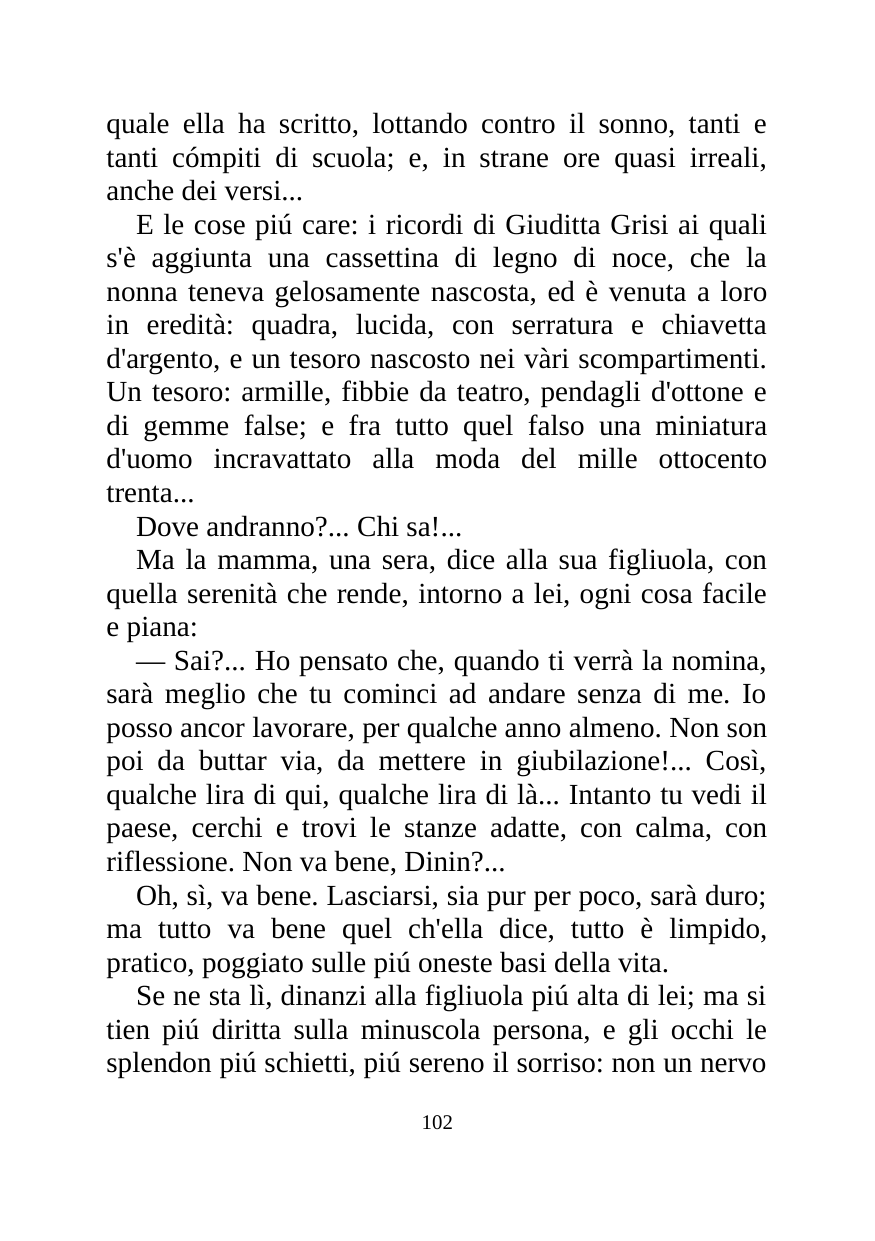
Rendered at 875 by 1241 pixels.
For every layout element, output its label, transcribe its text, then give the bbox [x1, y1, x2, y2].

text Se ne sta lì, dinanzi alla figliuola piú alta di lei; ma si tien piú diritta sulla minuscola persona, e gli occhi le splendon piú schietti, piú sereno il sorriso: non un nervo [106, 978, 768, 1079]
text quale ella ha scritto, lottando contro il sonno, tanti e tanti cómpiti di scuola; e, in strane ore quasi irreali, anche dei versi... [106, 106, 768, 207]
text E le cose piú care: i ricordi di Giuditta Grisi ai quali s'è aggiunta una cassettina di legno di noce, che la nonna teneva gelosamente nascosta, ed è venuta a loro in eredità: quadra, lucida, con serratura e chiavetta d'argento, e un tesoro nascosto nei vàri scompartimenti. Un tesoro: armille, fibbie da teatro, pendagli d'ottone e di gemme false; e fra tutto quel falso una miniatura d'uomo incravattato alla moda del mille ottocento trenta... [106, 207, 768, 509]
text Ma la mamma, una sera, dice alla sua figliuola, con quella serenità che rende, intorno a lei, ogni cosa facile e piana: [106, 542, 768, 643]
text Dove andranno?... Chi sa!... [106, 509, 768, 542]
text Oh, sì, va bene. Lasciarsi, sia pur per poco, sarà duro; ma tutto va bene quel ch'ella dice, tutto è limpido, pratico, poggiato sulle piú oneste basi della vita. [106, 878, 768, 978]
text — Sai?... Ho pensato che, quando ti verrà la nomina, sarà meglio che tu cominci ad andare senza di me. Io posso ancor lavorare, per qualche anno almeno. Non son poi da buttar via, da mettere in giubilazione!... Così, qualche lira di qui, qualche lira di là... Intanto tu vedi il paese, cerchi e trovi le stanze adatte, con calma, con riflessione. Non va bene, Dinin?... [106, 643, 768, 878]
